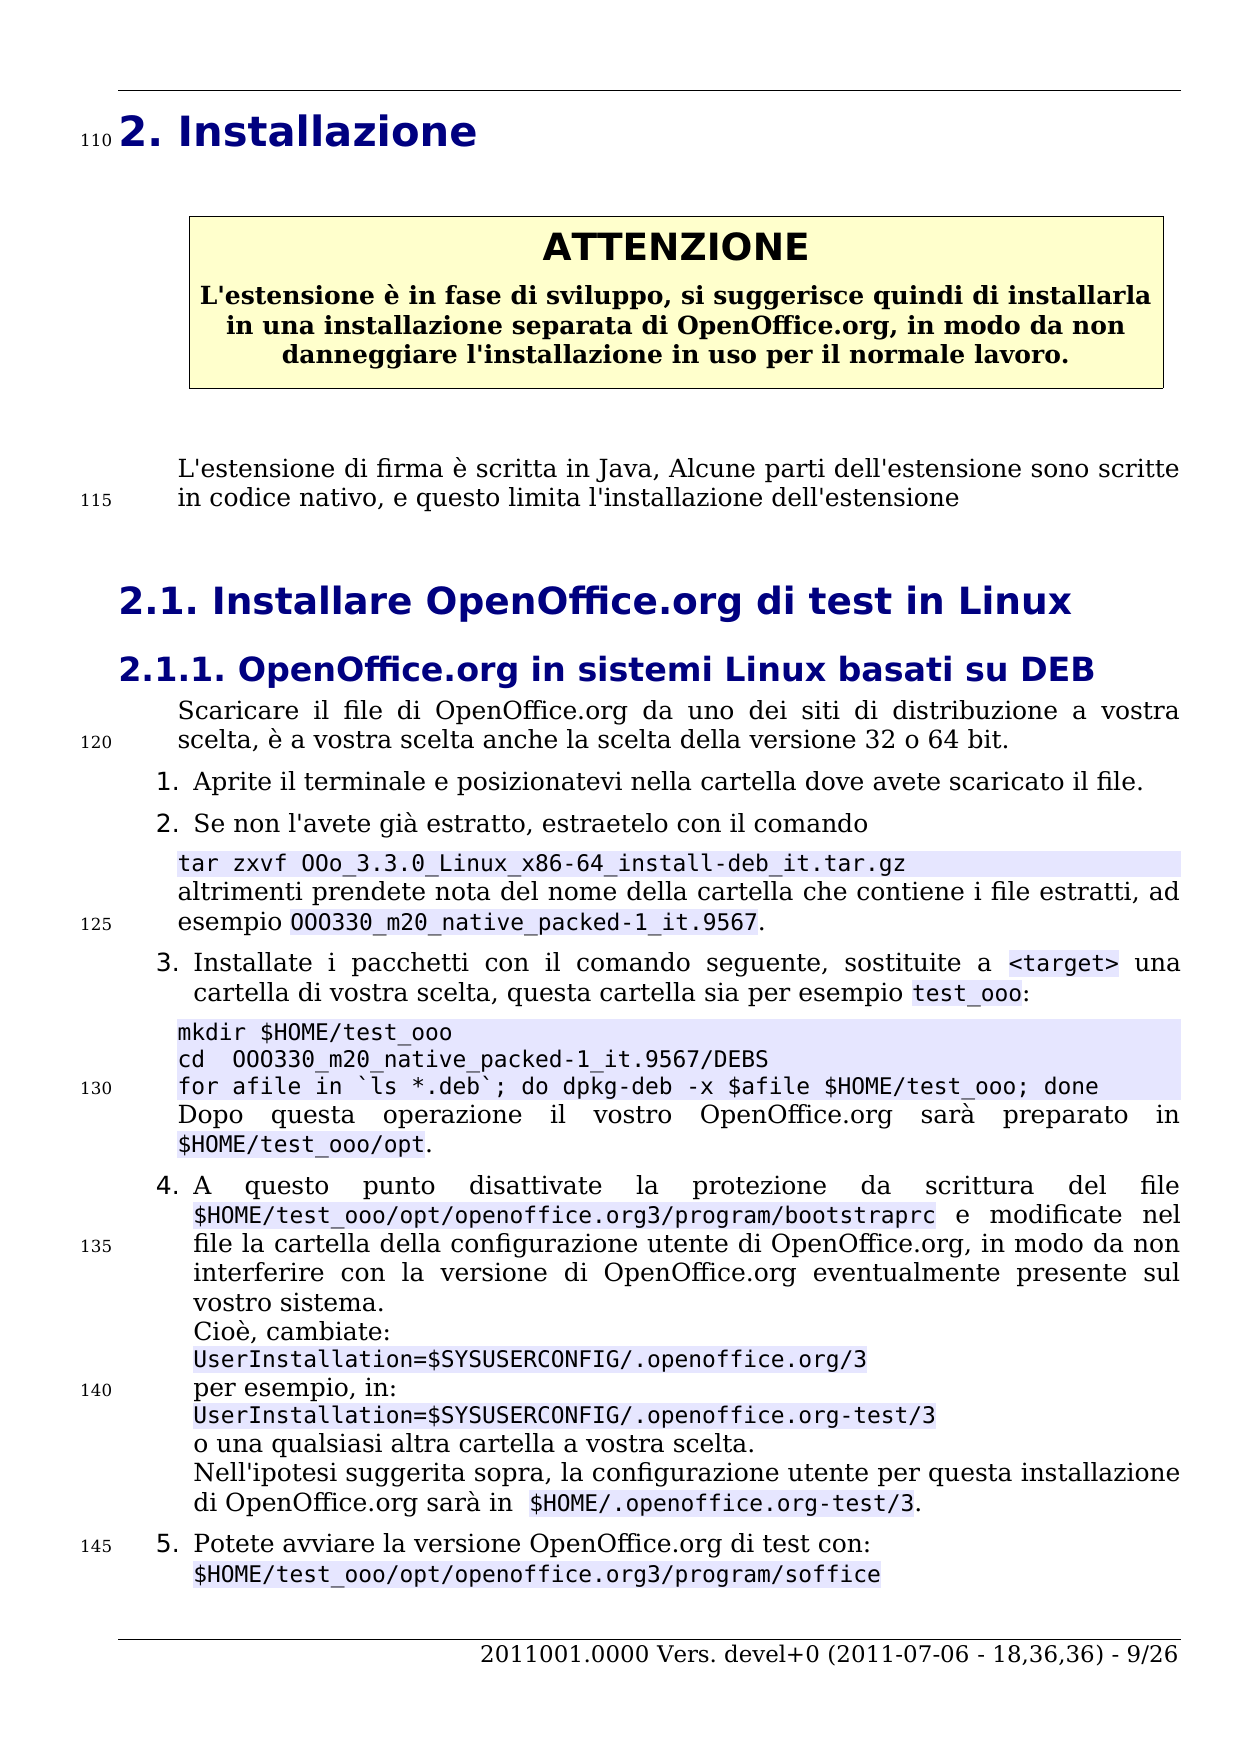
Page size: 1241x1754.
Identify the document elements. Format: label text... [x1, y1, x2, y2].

text for afile in `ls *.deb`; do dpkg-deb -x $afile $HOME/test_ooo; done [177, 1073, 1181, 1100]
text altrimenti prendete nota del nome della cartella che contiene i file estratti, ad esempio OOO330_m20_native_packed-1_it.9567. [177, 877, 1181, 936]
subtitle OpenOffice.org in sistemi Linux basati su DEB [118, 651, 1181, 689]
list Se non l'avete già estratto, estraetelo con il comando [156, 809, 1181, 838]
text L'estensione è in fase di sviluppo, si suggerisce quindi di installarla in una installazione separata di OpenOffice.org, in modo da non danneggiare l'installazione in uso per il normale lavoro. [198, 281, 1154, 370]
subtitle Installare OpenOffice.org di test in Linux [118, 579, 1181, 623]
text cd OOO330_m20_native_packed-1_it.9567/DEBS [177, 1046, 1181, 1073]
list Aprite il terminale e posizionatevi nella cartella dove avete scaricato il file. [156, 767, 1181, 796]
text Scaricare il file di OpenOffice.org da uno dei siti di distribuzione a vostra scelta, è a vostra scelta anche la scelta della versione 32 o 64 bit. [177, 696, 1181, 754]
subtitle Installazione [118, 107, 1181, 156]
text tar zxvf OOo_3.3.0_Linux_x86-64_install-deb_it.tar.gz [177, 851, 1181, 877]
text Dopo questa operazione il vostro OpenOffice.org sarà preparato in $HOME/test_ooo/opt. [177, 1100, 1181, 1158]
list Potete avviare la versione OpenOffice.org di test con: $HOME/test_ooo/opt/openoffice.org3/program/soffice [156, 1529, 1181, 1588]
text L'estensione di firma è scritta in Java, Alcune parti dell'estensione sono scritte in codice nativo, e questo limita l'installazione dell'estensione [177, 454, 1181, 513]
list Installate i pacchetti con il comando seguente, sostituite a <target> una cartella di vostra scelta, questa cartella sia per esempio test_ooo: [156, 948, 1181, 1007]
text mkdir $HOME/test_ooo [177, 1019, 1181, 1046]
text ATTENZIONE [198, 225, 1154, 269]
list A questo punto disattivate la protezione da scrittura del file $HOME/test_ooo/opt/openoffice.org3/program/bootstraprc e modificate nel file la cartella della configurazione utente di OpenOffice.org, in modo da non interferire con la versione di OpenOffice.org eventualmente presente sul vostro sistema. Cioè, cambiate: UserInstallation=$SYSUSERCONFIG/.openoffice.org/3 per esempio, in: UserInstallation=$SYSUSERCONFIG/.openoffice.org-test/3 o una qualsiasi altra cartella a vostra scelta. Nell'ipotesi suggerita sopra, la configurazione utente per questa installazione di OpenOffice.org sarà in $HOME/.openoffice.org-test/3. [156, 1171, 1181, 1517]
